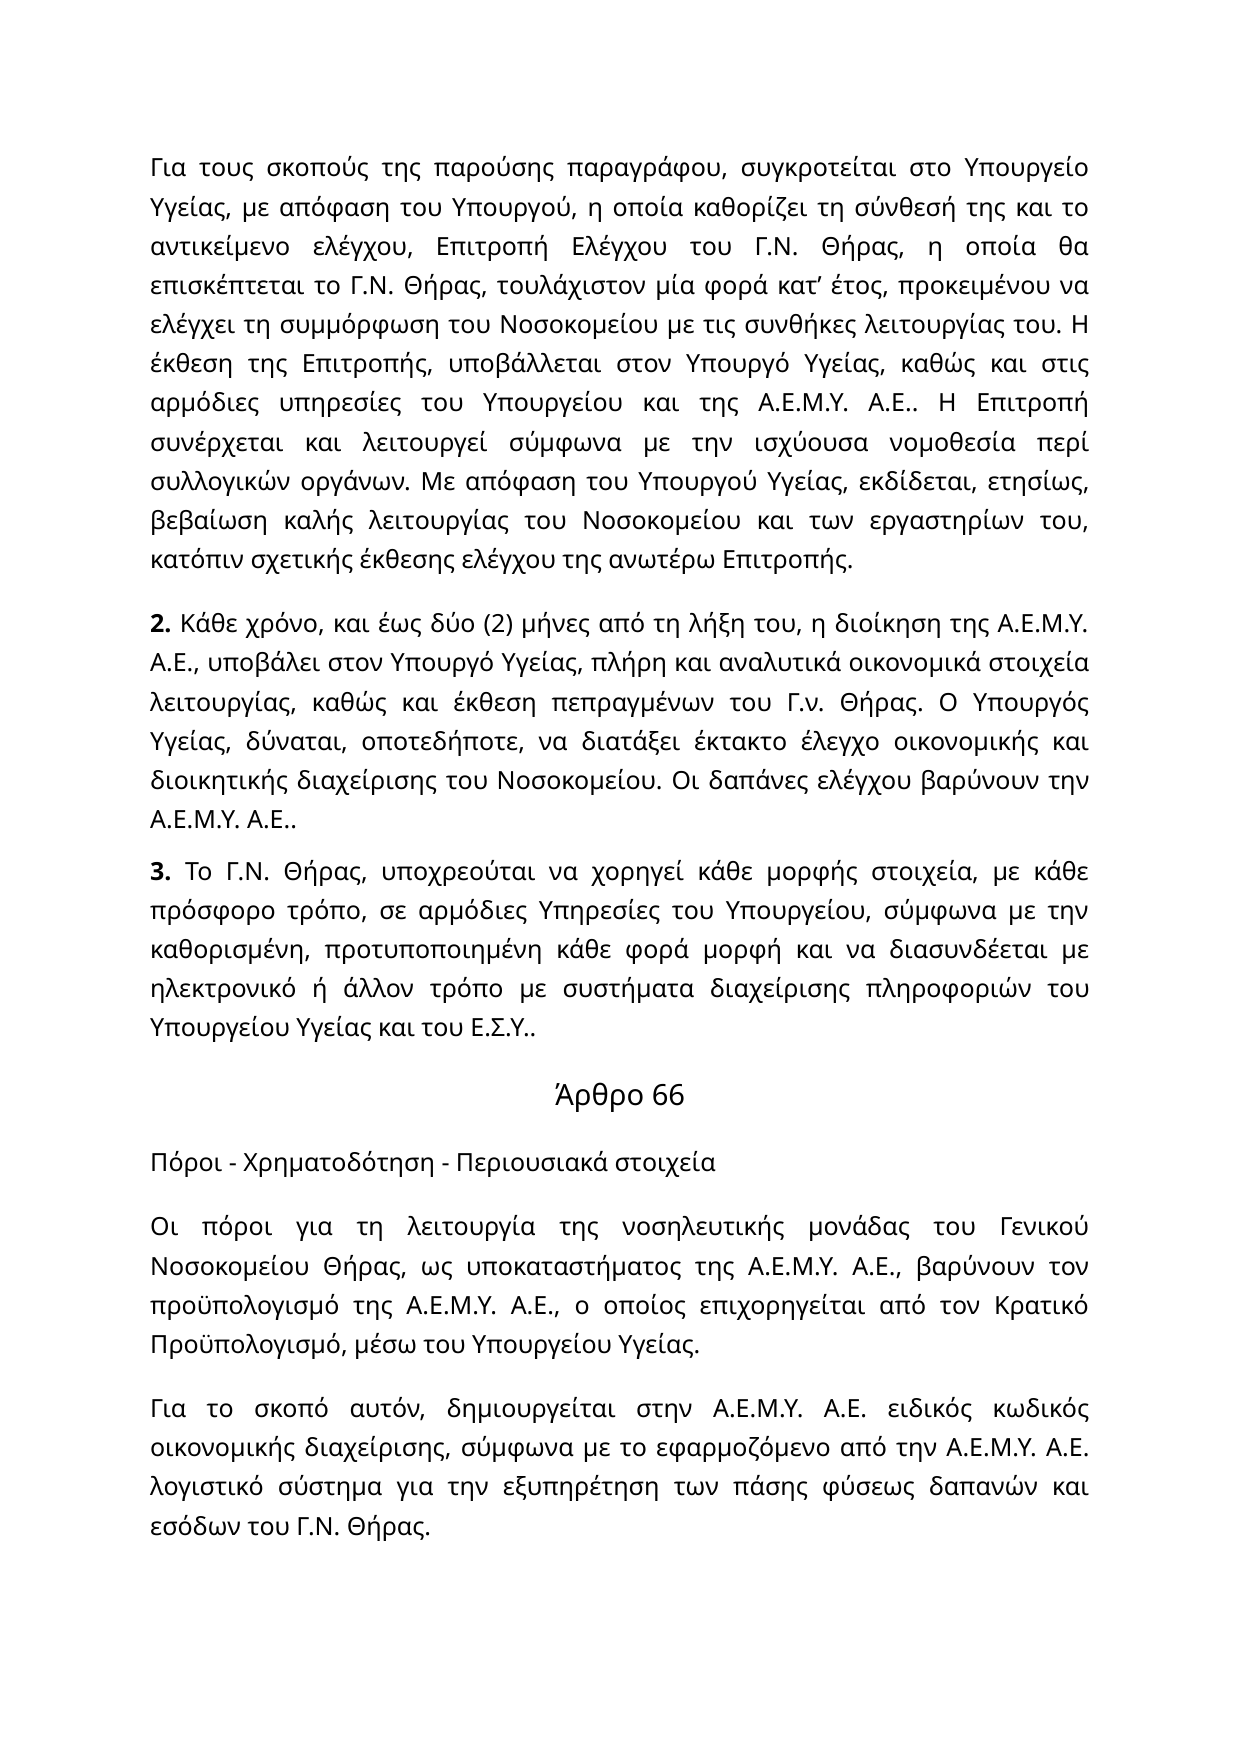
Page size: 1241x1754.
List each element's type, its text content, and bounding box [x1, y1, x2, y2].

text Πόροι - Χρηματοδότηση - Περιουσιακά στοιχεία [150, 1145, 1090, 1179]
text Για το σκοπό αυτόν, δημιουργείται στην Α.Ε.Μ.Υ. Α.Ε. ειδικός κωδικός οικονομικής διαχείρισης, σύμφωνα με το εφαρμοζόμενο από την Α.Ε.Μ.Υ. Α.Ε. λογιστικό σύστημα για την εξυπηρέτηση των πάσης φύσεως δαπανών και εσόδων του Γ.Ν. Θήρας. [150, 1391, 1090, 1542]
text 3. Το Γ.Ν. Θήρας, υποχρεούται να χορηγεί κάθε μορφής στοιχεία, με κάθε πρόσφορο τρόπο, σε αρμόδιες Υπηρεσίες του Υπουργείου, σύμφωνα με την καθορισμένη, προτυποποιημένη κάθε φορά μορφή και να διασυνδέεται με ηλεκτρονικό ή άλλον τρόπο με συστήματα διαχείρισης πληροφοριών του Υπουργείου Υγείας και του Ε.Σ.Υ.. [150, 853, 1090, 1044]
text Για τους σκοπούς της παρούσης παραγράφου, συγκροτείται στο Υπουργείο Υγείας, με απόφαση του Υπουργού, η οποία καθορίζει τη σύνθεσή της και το αντικείμενο ελέγχου, Επιτροπή Ελέγχου του Γ.Ν. Θήρας, η οποία θα επισκέπτεται το Γ.Ν. Θήρας, τουλάχιστον μία φορά κατ’ έτος, προκειμένου να ελέγχει τη συμμόρφωση του Νοσοκομείου με τις συνθήκες λειτουργίας του. Η έκθεση της Επιτροπής, υποβάλλεται στον Υπουργό Υγείας, καθώς και στις αρμόδιες υπηρεσίες του Υπουργείου και της Α.Ε.Μ.Υ. Α.Ε.. Η Επιτροπή συνέρχεται και λειτουργεί σύμφωνα με την ισχύουσα νομοθεσία περί συλλογικών οργάνων. Με απόφαση του Υπουργού Υγείας, εκδίδεται, ετησίως, βεβαίωση καλής λειτουργίας του Νοσοκομείου και των εργαστηρίων του, κατόπιν σχετικής έκθεσης ελέγχου της ανωτέρω Επιτροπής. [150, 150, 1090, 576]
text 2. Κάθε χρόνο, και έως δύο (2) μήνες από τη λήξη του, η διοίκηση της Α.Ε.Μ.Υ. Α.Ε., υποβάλει στον Υπουργό Υγείας, πλήρη και αναλυτικά οικονομικά στοιχεία λειτουργίας, καθώς και έκθεση πεπραγμένων του Γ.ν. Θήρας. Ο Υπουργός Υγείας, δύναται, οποτεδήποτε, να διατάξει έκτακτο έλεγχο οικονομικής και διοικητικής διαχείρισης του Νοσοκομείου. Οι δαπάνες ελέγχου βαρύνουν την Α.Ε.Μ.Υ. Α.Ε.. [150, 606, 1090, 836]
subtitle Άρθρο 66 [150, 1074, 1090, 1114]
text Οι πόροι για τη λειτουργία της νοσηλευτικής μονάδας του Γενικού Νοσοκομείου Θήρας, ως υποκαταστήματος της Α.Ε.Μ.Υ. Α.Ε., βαρύνουν τον προϋπολογισμό της Α.Ε.Μ.Υ. Α.Ε., ο οποίος επιχορηγείται από τον Κρατικό Προϋπολογισμό, μέσω του Υπουργείου Υγείας. [150, 1209, 1090, 1361]
